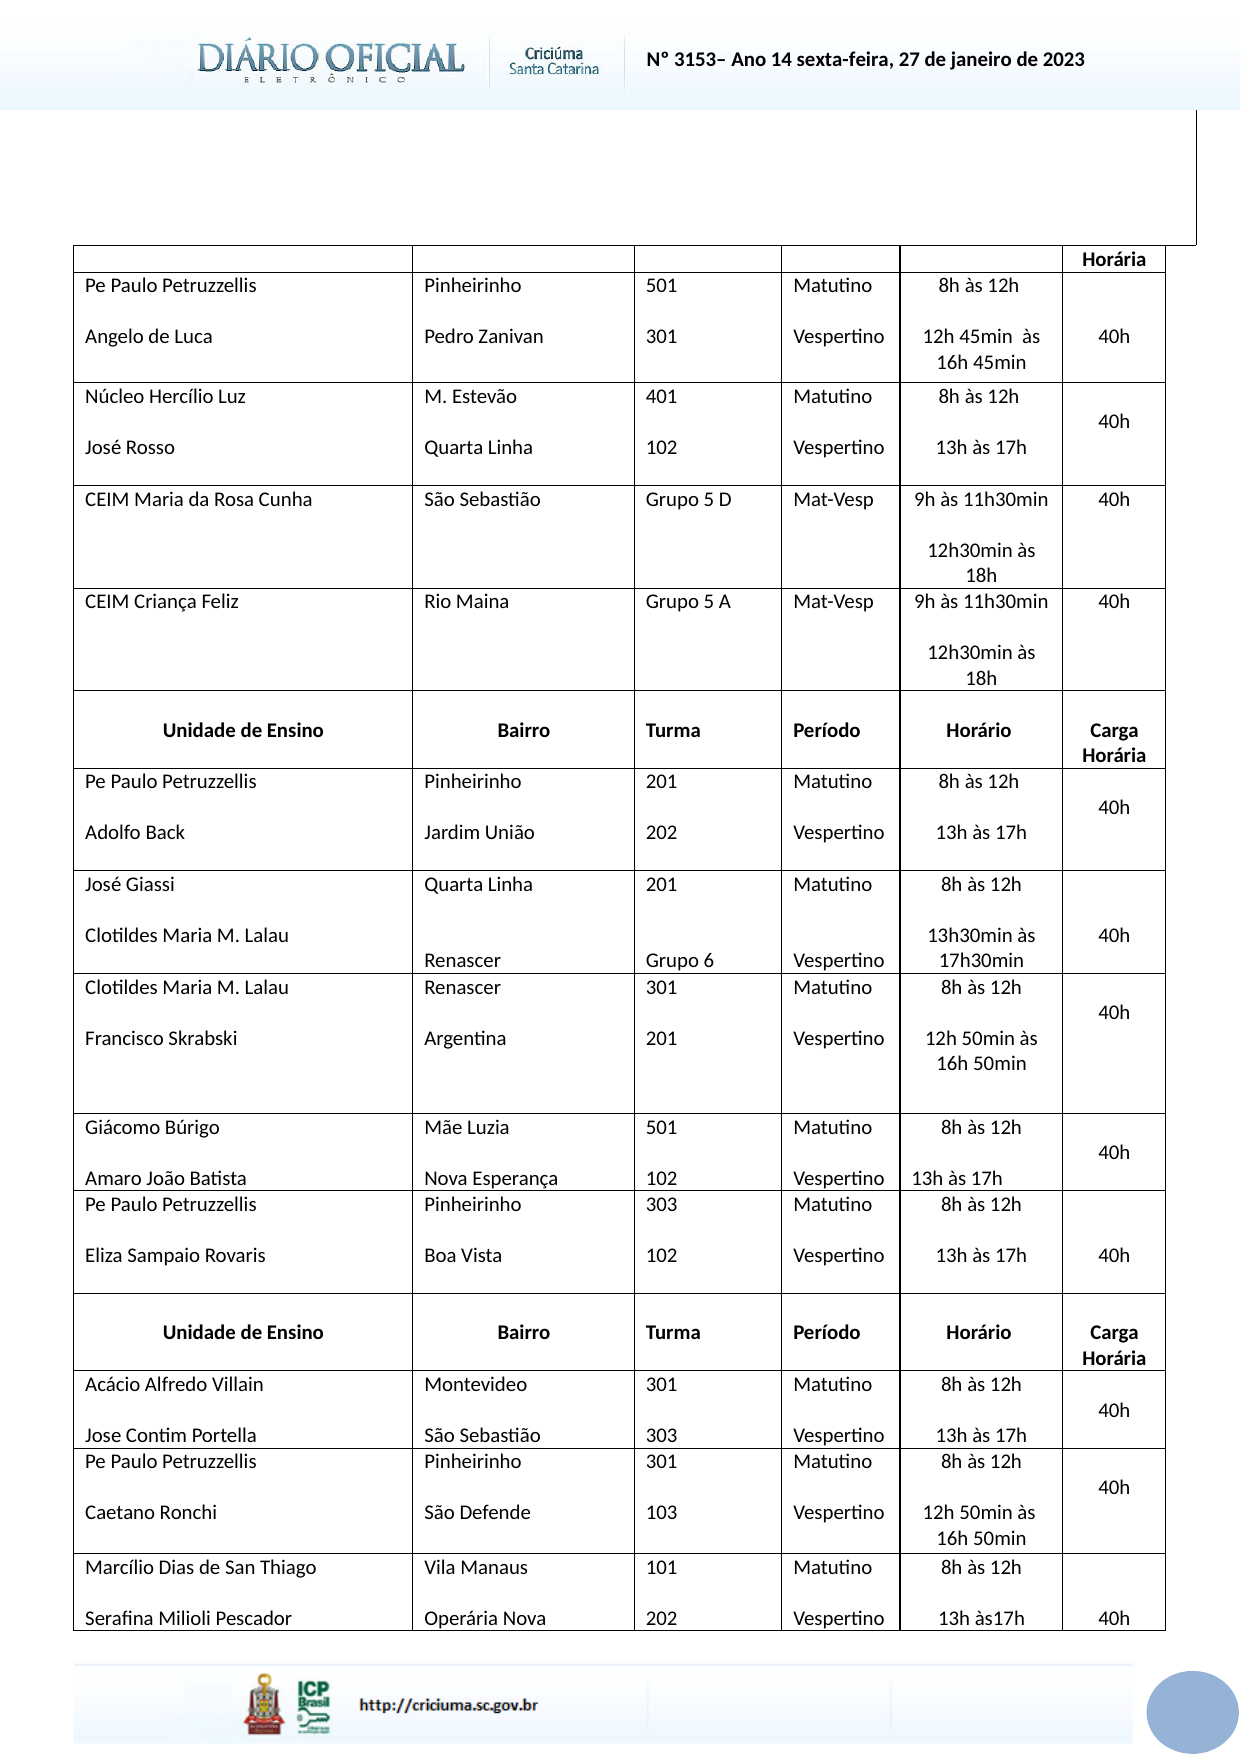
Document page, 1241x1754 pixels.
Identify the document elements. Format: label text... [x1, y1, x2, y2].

table_cell 9h às 11h30min 12h30min às 18h [901, 589, 1062, 690]
table_cell Pe Paulo Petruzzellis Adolfo Back [74, 769, 412, 870]
table_cell Matutino Vespertino [782, 383, 899, 485]
table_cell Matutino Vespertino [782, 1554, 899, 1630]
table_cell 8h às 12h 13h30min às 17h30min [901, 871, 1062, 973]
table_cell Período [782, 691, 899, 768]
table_cell 8h às 12h 13h às 17h [901, 383, 1062, 485]
table_cell 40h [1063, 1449, 1165, 1553]
table_header [635, 246, 781, 272]
table_cell 301 303 [635, 1371, 781, 1448]
table_cell Rio Maina [413, 589, 634, 690]
table_cell Matutino Vespertino [782, 1191, 899, 1293]
table_cell Período [782, 1294, 899, 1370]
table_cell Grupo 5 D [635, 486, 781, 588]
table_cell Unidade de Ensino [74, 1294, 412, 1370]
table_cell M. Estevão Quarta Linha [413, 383, 634, 485]
table_cell 40h [1063, 486, 1165, 588]
table_header [413, 246, 634, 272]
table_cell Turma [635, 691, 781, 768]
table_cell Matutino Vespertino [782, 769, 899, 870]
table_cell 101 202 [635, 1554, 781, 1630]
table_cell CEIM Maria da Rosa Cunha [74, 486, 412, 588]
table_cell Acácio Alfredo Villain Jose Contim Portella [74, 1371, 412, 1448]
table_cell Pinheirinho Boa Vista [413, 1191, 634, 1293]
table_cell Mat-Vesp [782, 589, 899, 690]
table_cell 8h às 12h 13h às 17h [901, 1191, 1062, 1293]
table_cell Pe Paulo Petruzzellis Angelo de Luca [74, 273, 412, 382]
table_header Horária [1063, 246, 1165, 272]
table_cell 40h [1063, 1554, 1165, 1630]
table_cell Pe Paulo Petruzzellis Eliza Sampaio Rovaris [74, 1191, 412, 1293]
table_cell Turma [635, 1294, 781, 1370]
table_cell Pinheirinho São Defende [413, 1449, 634, 1553]
table_cell Bairro [413, 1294, 634, 1370]
table_cell 8h às 12h 12h 50min às 16h 50min [901, 974, 1062, 1113]
table_cell Vila Manaus Operária Nova [413, 1554, 634, 1630]
table_cell 401 102 [635, 383, 781, 485]
table_cell Pinheirinho Pedro Zanivan [413, 273, 634, 382]
table_cell Horário [901, 1294, 1062, 1370]
table_cell 201 Grupo 6 [635, 871, 781, 973]
table_cell 8h às 12h 12h 45min às 16h 45min [901, 273, 1062, 382]
table_cell Grupo 5 A [635, 589, 781, 690]
table_cell Mat-Vesp [782, 486, 899, 588]
table_cell Matutino Vespertino [782, 1114, 899, 1190]
table_cell 40h [1063, 769, 1165, 870]
table_cell Clotildes Maria M. Lalau Francisco Skrabski [74, 974, 412, 1113]
table_cell 501 301 [635, 273, 781, 382]
table_cell Montevideo São Sebastião [413, 1371, 634, 1448]
table_header [74, 246, 412, 272]
table_cell Bairro [413, 691, 634, 768]
table_cell 501 102 [635, 1114, 781, 1190]
table_cell Carga Horária [1063, 691, 1165, 768]
table_cell 9h às 11h30min 12h30min às 18h [901, 486, 1062, 588]
table_cell Giácomo Búrigo Amaro João Batista [74, 1114, 412, 1190]
table_cell Pinheirinho Jardim União [413, 769, 634, 870]
table_cell 8h às 12h 13h às 17h [901, 1114, 1062, 1190]
table_cell Renascer Argentina [413, 974, 634, 1113]
table_cell José Giassi Clotildes Maria M. Lalau [74, 871, 412, 973]
table_cell Mãe Luzia Nova Esperança [413, 1114, 634, 1190]
table_cell 8h às 12h 12h 50min às 16h 50min [901, 1449, 1062, 1553]
table_cell CEIM Criança Feliz [74, 589, 412, 690]
table_cell São Sebastião [413, 486, 634, 588]
table_cell Matutino Vespertino [782, 1371, 899, 1448]
table_cell Horário [901, 691, 1062, 768]
table_cell 303 102 [635, 1191, 781, 1293]
table_cell 40h [1063, 974, 1165, 1113]
table_cell Pe Paulo Petruzzellis Caetano Ronchi [74, 1449, 412, 1553]
table_cell Matutino Vespertino [782, 273, 899, 382]
table_cell 8h às 12h 13h às17h [901, 1554, 1062, 1630]
table_cell 301 201 [635, 974, 781, 1113]
table_cell 40h [1063, 589, 1165, 690]
table_cell Matutino Vespertino [782, 1449, 899, 1553]
table_cell Quarta Linha Renascer [413, 871, 634, 973]
table_cell Unidade de Ensino [74, 691, 412, 768]
table_cell 301 103 [635, 1449, 781, 1553]
table_header [782, 246, 899, 272]
table_cell Matutino Vespertino [782, 871, 899, 973]
table_cell 40h [1063, 1371, 1165, 1448]
table_cell Matutino Vespertino [782, 974, 899, 1113]
table_cell 8h às 12h 13h às 17h [901, 769, 1062, 870]
table_header [901, 246, 1062, 272]
table_cell Carga Horária [1063, 1294, 1165, 1370]
table_cell Núcleo Hercílio Luz José Rosso [74, 383, 412, 485]
table_cell 8h às 12h 13h às 17h [901, 1371, 1062, 1448]
table_cell 40h [1063, 1191, 1165, 1293]
table_cell 201 202 [635, 769, 781, 870]
table_cell Marcílio Dias de San Thiago Serafina Milioli Pescador [74, 1554, 412, 1630]
table_cell 40h [1063, 273, 1165, 382]
table_cell 40h [1063, 871, 1165, 973]
table_cell 40h [1063, 1114, 1165, 1190]
table_cell 40h [1063, 383, 1165, 485]
